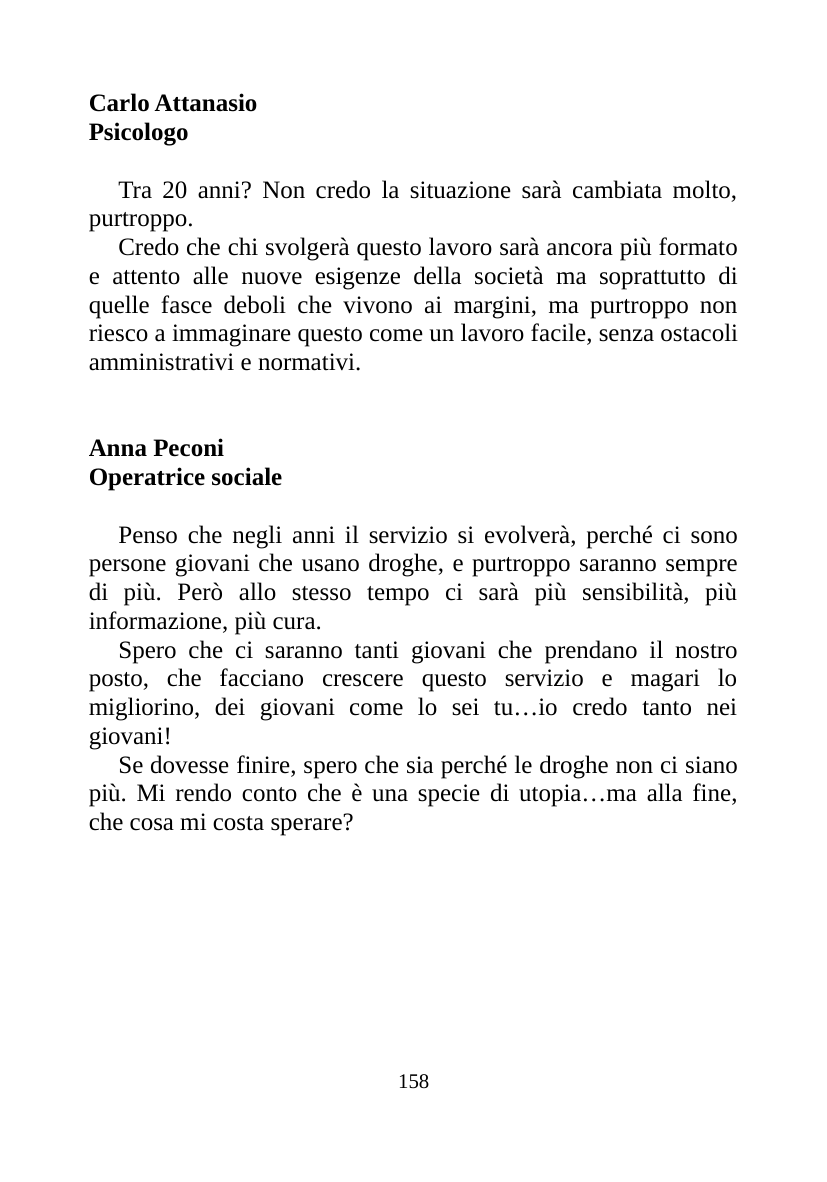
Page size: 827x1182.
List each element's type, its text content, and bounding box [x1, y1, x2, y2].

subtitle Operatrice sociale [88, 462, 738, 491]
text Spero che ci saranno tanti giovani che prendano il nostro posto, che facciano crescere questo servizio e magari lo migliorino, dei giovani come lo sei tu…io credo tanto nei giovani! [88, 635, 738, 750]
subtitle Anna Peconi [88, 433, 738, 462]
subtitle Psicologo [88, 117, 738, 146]
subtitle Carlo Attanasio [88, 88, 738, 117]
text Se dovesse finire, spero che sia perché le droghe non ci siano più. Mi rendo conto che è una specie di utopia…ma alla fine, che cosa mi costa sperare? [88, 750, 738, 836]
text Penso che negli anni il servizio si evolverà, perché ci sono persone giovani che usano droghe, e purtroppo saranno sempre di più. Però allo stesso tempo ci sarà più sensibilità, più informazione, più cura. [88, 520, 738, 635]
text Credo che chi svolgerà questo lavoro sarà ancora più formato e attento alle nuove esigenze della società ma soprattutto di quelle fasce deboli che vivono ai margini, ma purtroppo non riesco a immaginare questo come un lavoro facile, senza ostacoli amministrativi e normativi. [88, 232, 738, 376]
text Tra 20 anni? Non credo la situazione sarà cambiata molto, purtroppo. [88, 175, 738, 232]
